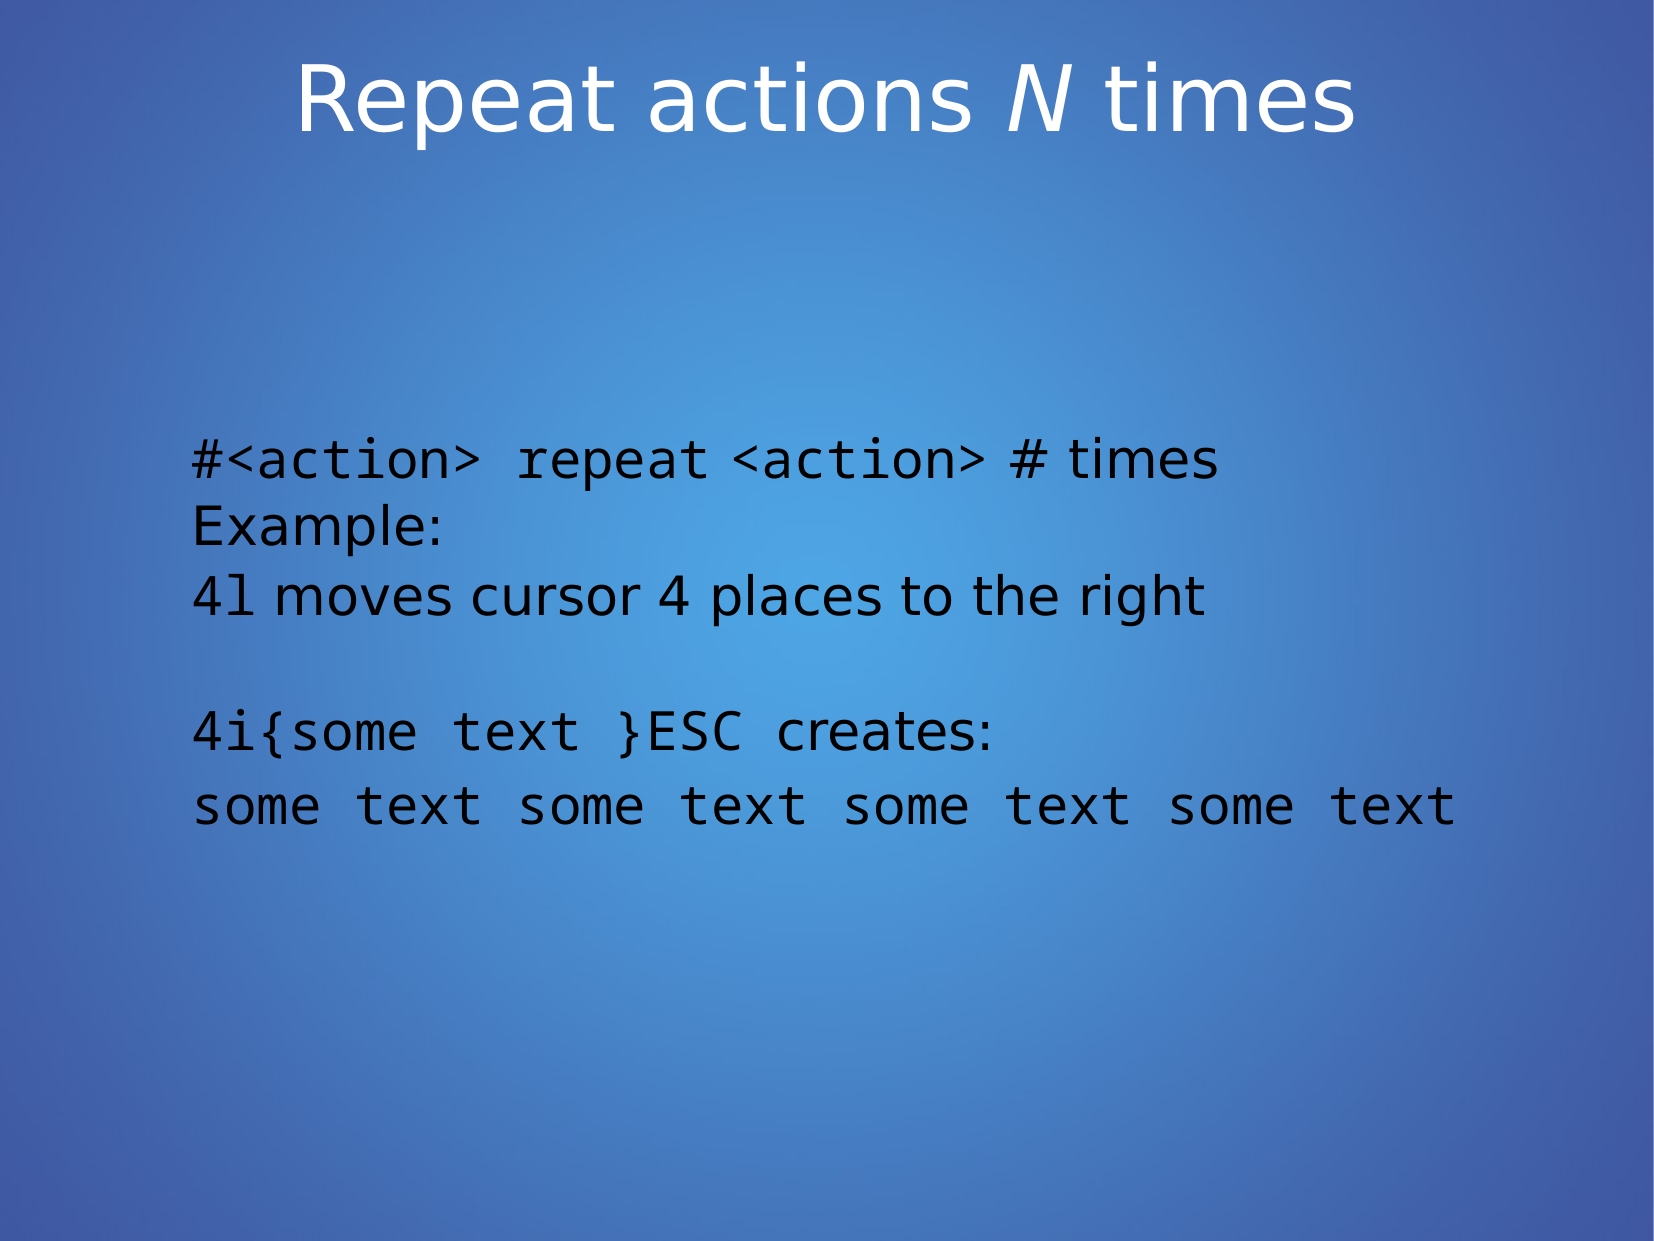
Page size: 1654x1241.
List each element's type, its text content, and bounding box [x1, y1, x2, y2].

text_box #<action> repeat <action> # times Example: 4l moves cursor 4 places to the right 4i{some text }ESC creates: some text some text some text some text [177, 413, 1477, 867]
picture [0, 0, 1654, 1241]
title Repeat actions N times [82, 23, 1571, 175]
